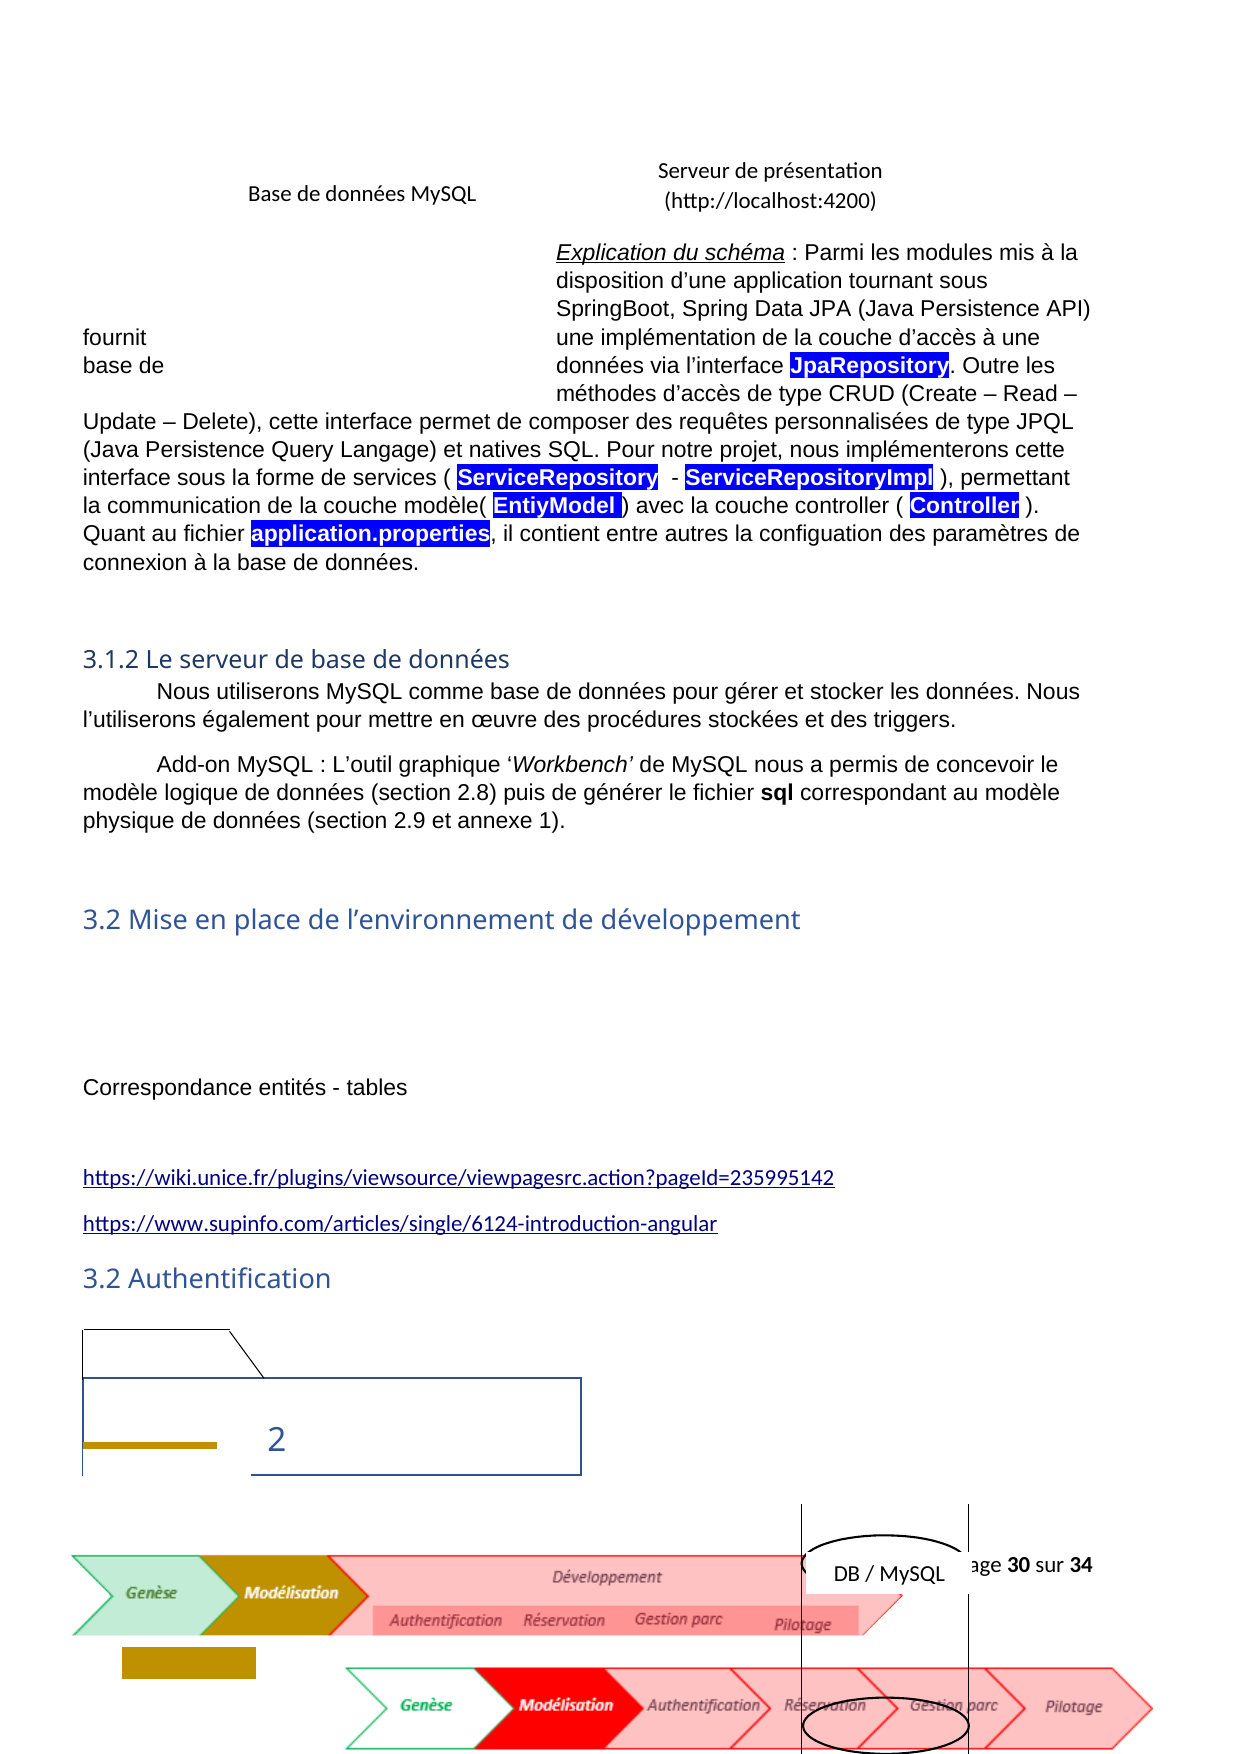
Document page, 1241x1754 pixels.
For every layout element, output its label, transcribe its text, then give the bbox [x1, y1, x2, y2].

text Correspondance entités - tables [83, 1074, 1092, 1100]
text Nous utiliserons MySQL comme base de données pour gérer et stocker les données. Nous l’utiliserons également pour mettre en œuvre des procédures stockées et des triggers. [83, 678, 1092, 732]
text Base de données MySQL [183, 179, 541, 207]
subtitle 3.2 Authentification [83, 1259, 1092, 1296]
list Authentification [98, 1457, 236, 1479]
text Explication du schéma : Parmi les modules mis à la disposition d’une application tournant sous SpringBoot, Spring Data JPA (Java Persistence API) fournit une implémentation de la couche d’accès à une base de données via l’interface JpaRepository. Outre les méthodes d’accès de type CRUD (Create – Read – Update – Delete), cette interface permet de composer des requêtes personnalisées de type JPQL (Java Persistence Query Langage) et natives SQL. Pour notre projet, nous implémenterons cette interface sous la forme de services ( ServiceRepository - ServiceRepositoryImpl ), permettant la communication de la couche modèle( EntiyModel ) avec la couche controller ( Controller ). Quant au fichier application.properties, il contient entre autres la configuation des paramètres de connexion à la base de données. [83, 239, 1092, 575]
text Serveur de présentation (http://localhost:4200) [560, 157, 980, 214]
list DB / MySQL [821, 1559, 957, 1587]
text https://wiki.unice.fr/plugins/viewsource/viewpagesrc.action?pageId=235995142 [83, 1163, 1092, 1191]
subtitle 3.2 Mise en place de l’environnement de développement [83, 901, 1092, 938]
text Add-on MySQL : L’outil graphique ‘Workbench’ de MySQL nous a permis de concevoir le modèle logique de données (section 2.8) puis de générer le fichier sql correspondant au modèle physique de données (section 2.9 et annexe 1). [83, 751, 1092, 833]
subtitle 3.1.2 Le serveur de base de données [83, 642, 1092, 676]
text https://www.supinfo.com/articles/single/6124-introduction-angular [83, 1209, 1092, 1237]
